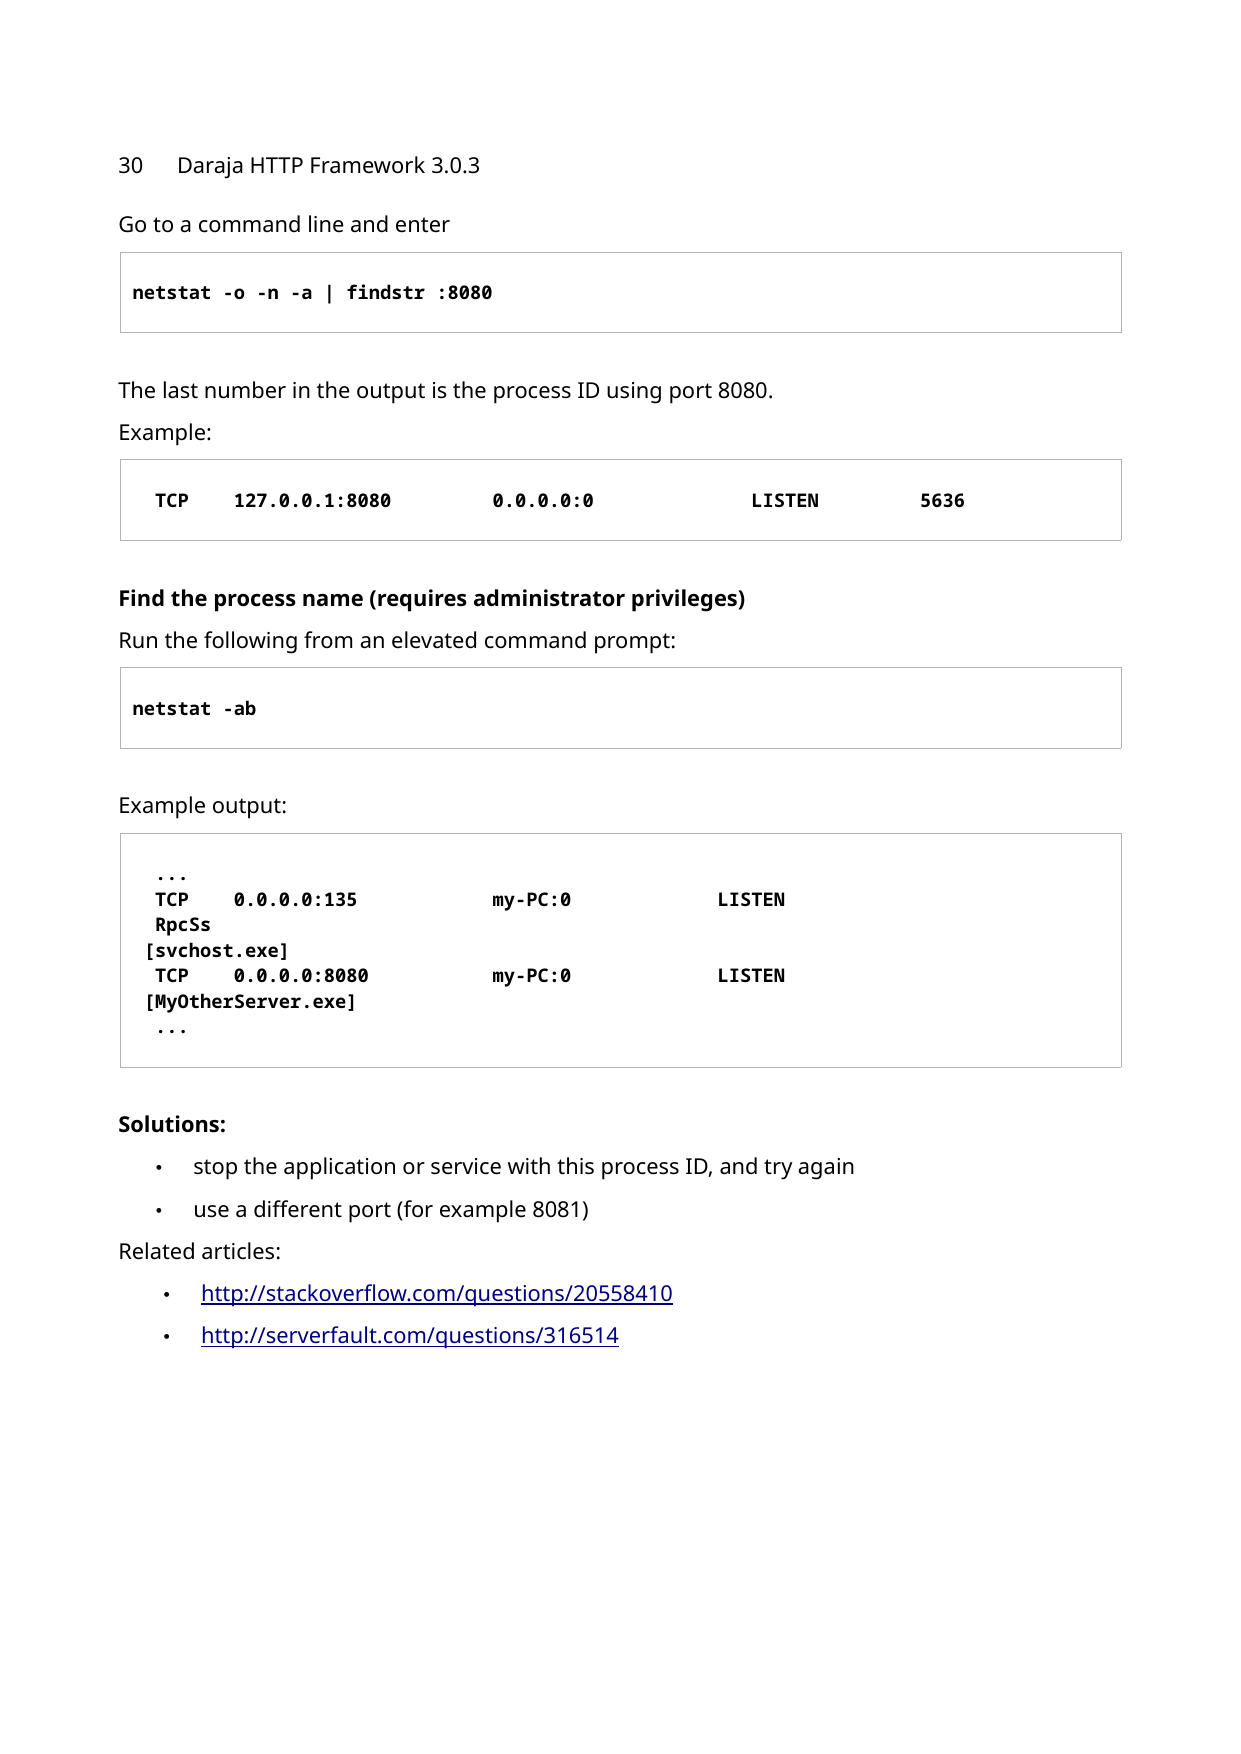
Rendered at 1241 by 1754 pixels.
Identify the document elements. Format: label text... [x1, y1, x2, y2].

text Find the process name (requires administrator privileges) [118, 583, 1122, 612]
text netstat -ab [121, 668, 1121, 748]
text TCP 0.0.0.0:8080 my-PC:0 LISTEN [121, 960, 1121, 986]
text TCP 127.0.0.1:8080 0.0.0.0:0 LISTEN 5636 [121, 460, 1121, 540]
list use a different port (for example 8081) [156, 1194, 1122, 1223]
text Example output: [118, 790, 1122, 820]
text Related articles: [118, 1236, 1122, 1266]
text ... TCP 0.0.0.0:135 my-PC:0 LISTEN [121, 858, 1121, 909]
text The last number in the output is the process ID using port 8080. [118, 375, 1122, 404]
text Example: [118, 417, 1122, 447]
list stop the application or service with this process ID, and try again [156, 1151, 1122, 1181]
text Solutions: [118, 1109, 1122, 1139]
list http://stackoverflow.com/questions/20558410 [163, 1278, 1122, 1308]
text RpcSs [121, 909, 1121, 935]
text Run the following from an elevated command prompt: [118, 625, 1122, 655]
text [svchost.exe] [121, 935, 1121, 960]
text [MyOtherServer.exe] ... [121, 986, 1121, 1067]
list http://serverfault.com/questions/316514 [163, 1321, 1122, 1350]
text netstat -o -n -a | findstr :8080 [121, 253, 1121, 332]
text Go to a command line and enter [118, 209, 1122, 239]
